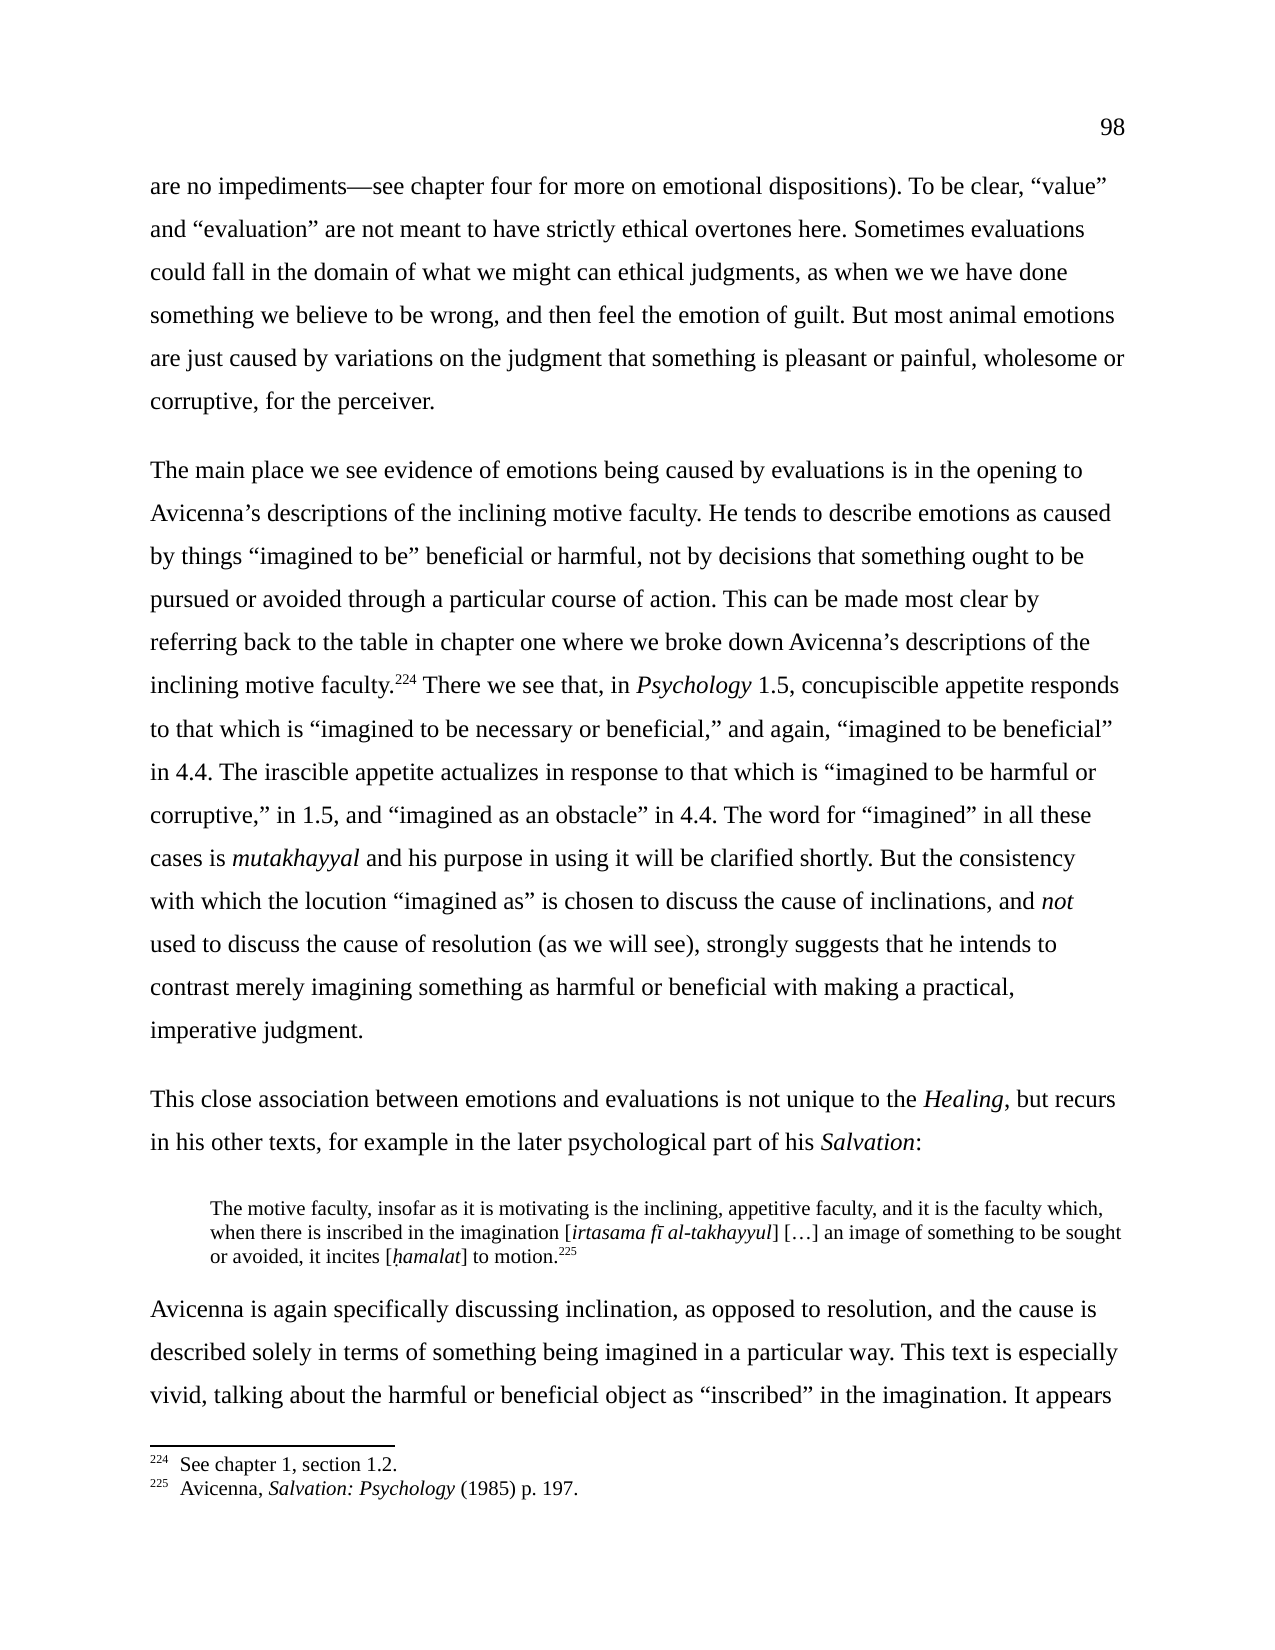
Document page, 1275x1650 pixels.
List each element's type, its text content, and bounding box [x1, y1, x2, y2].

text are no impediments—see chapter four for more on emotional dispositions). To be clear, “value” and “evaluation” are not meant to have strictly ethical overtones here. Sometimes evaluations could fall in the domain of what we might can ethical judgments, as when we we have done something we believe to be wrong, and then feel the emotion of guilt. But most animal emotions are just caused by variations on the judgment that something is pleasant or painful, wholesome or corruptive, for the perceiver. [150, 171, 1125, 415]
text The motive faculty, insofar as it is motivating is the inclining, appetitive faculty, and it is the faculty which, when there is inscribed in the imagination [irtasama fī al-takhayyul] […] an image of something to be sought or avoided, it incites [ḥamalat] to motion. [210, 1196, 1125, 1268]
text The main place we see evidence of emotions being caused by evaluations is in the opening to Avicenna’s descriptions of the inclining motive faculty. He tends to describe emotions as caused by things “imagined to be” beneficial or harmful, not by decisions that something ought to be pursued or avoided through a particular course of action. This can be made most clear by referring back to the table in chapter one where we broke down Avicenna’s descriptions of the inclining motive faculty. There we see that, in Psychology 1.5, concupiscible appetite responds to that which is “imagined to be necessary or beneficial,” and again, “imagined to be beneficial” in 4.4. The irascible appetite actualizes in response to that which is “imagined to be harmful or corruptive,” in 1.5, and “imagined as an obstacle” in 4.4. The word for “imagined” in all these cases is mutakhayyal and his purpose in using it will be clarified shortly. But the consistency with which the locution “imagined as” is chosen to discuss the cause of inclinations, and not used to discuss the cause of resolution (as we will see), strongly suggests that he intends to contrast merely imagining something as harmful or beneficial with making a practical, imperative judgment. [150, 455, 1125, 1044]
text This close association between emotions and evaluations is not unique to the Healing, but recurs in his other texts, for example in the later psychological part of his Salvation: [150, 1084, 1125, 1156]
text Avicenna is again specifically discussing inclination, as opposed to resolution, and the cause is described solely in terms of something being imagined in a particular way. This text is especially vivid, talking about the harmful or beneficial object as “inscribed” in the imagination. It appears [150, 1294, 1125, 1409]
text See chapter 1, section 1.2. [150, 1452, 1125, 1476]
text Avicenna, Salvation: Psychology (1985) p. 197. [150, 1476, 1125, 1500]
